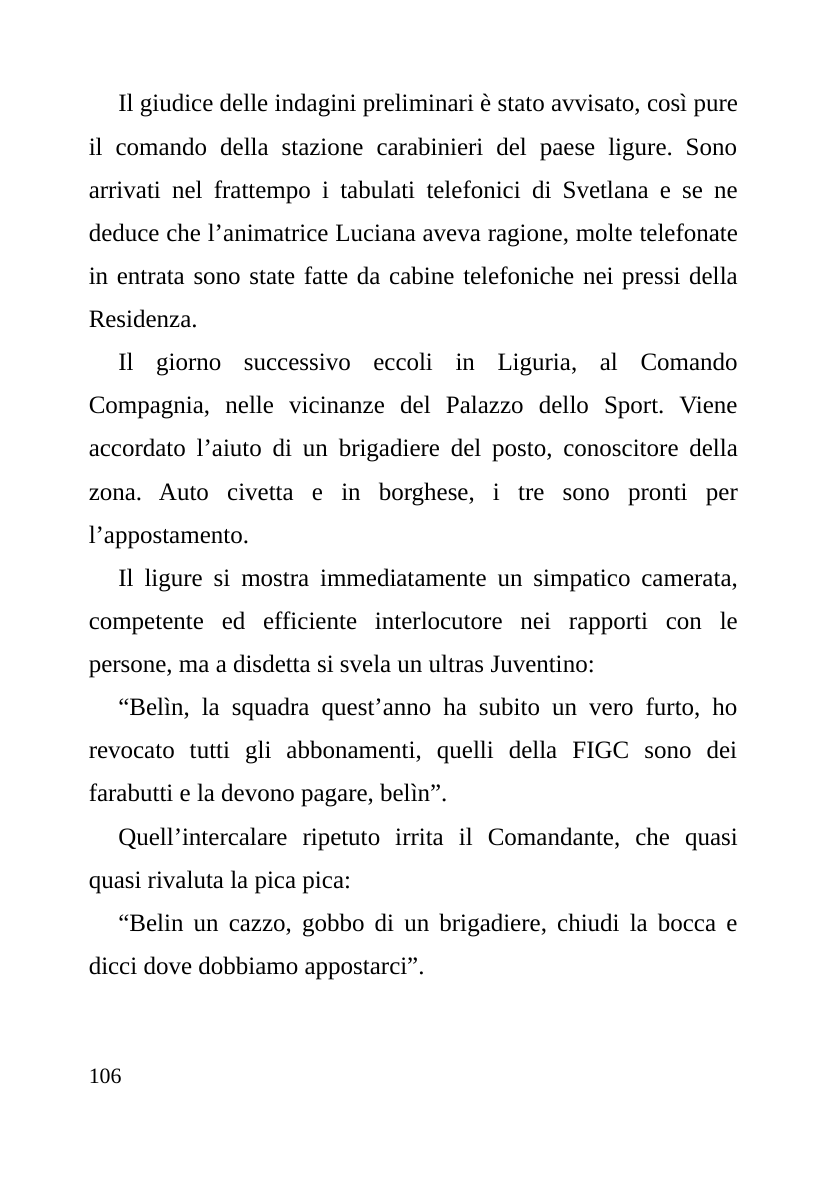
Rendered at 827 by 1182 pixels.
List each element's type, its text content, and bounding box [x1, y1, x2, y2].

text “Belin un cazzo, gobbo di un brigadiere, chiudi la bocca e dicci dove dobbiamo appostarci”. [88, 908, 738, 980]
text “Belìn, la squadra quest’anno ha subito un vero furto, ho revocato tutti gli abbonamenti, quelli della FIGC sono dei farabutti e la devono pagare, belìn”. [88, 692, 738, 807]
text Quell’intercalare ripetuto irrita il Comandante, che quasi quasi rivaluta la pica pica: [88, 822, 738, 893]
text Il giudice delle indagini preliminari è stato avvisato, così pure il comando della stazione carabinieri del paese ligure. Sono arrivati nel frattempo i tabulati telefonici di Svetlana e se ne deduce che l’animatrice Luciana aveva ragione, molte telefonate in entrata sono state fatte da cabine telefoniche nei pressi della Residenza. [88, 88, 738, 333]
text Il ligure si mostra immediatamente un simpatico camerata, competente ed efficiente interlocutore nei rapporti con le persone, ma a disdetta si svela un ultras Juventino: [88, 563, 738, 678]
text Il giorno successivo eccoli in Liguria, al Comando Compagnia, nelle vicinanze del Palazzo dello Sport. Viene accordato l’aiuto di un brigadiere del posto, conoscitore della zona. Auto civetta e in borghese, i tre sono pronti per l’appostamento. [88, 347, 738, 548]
